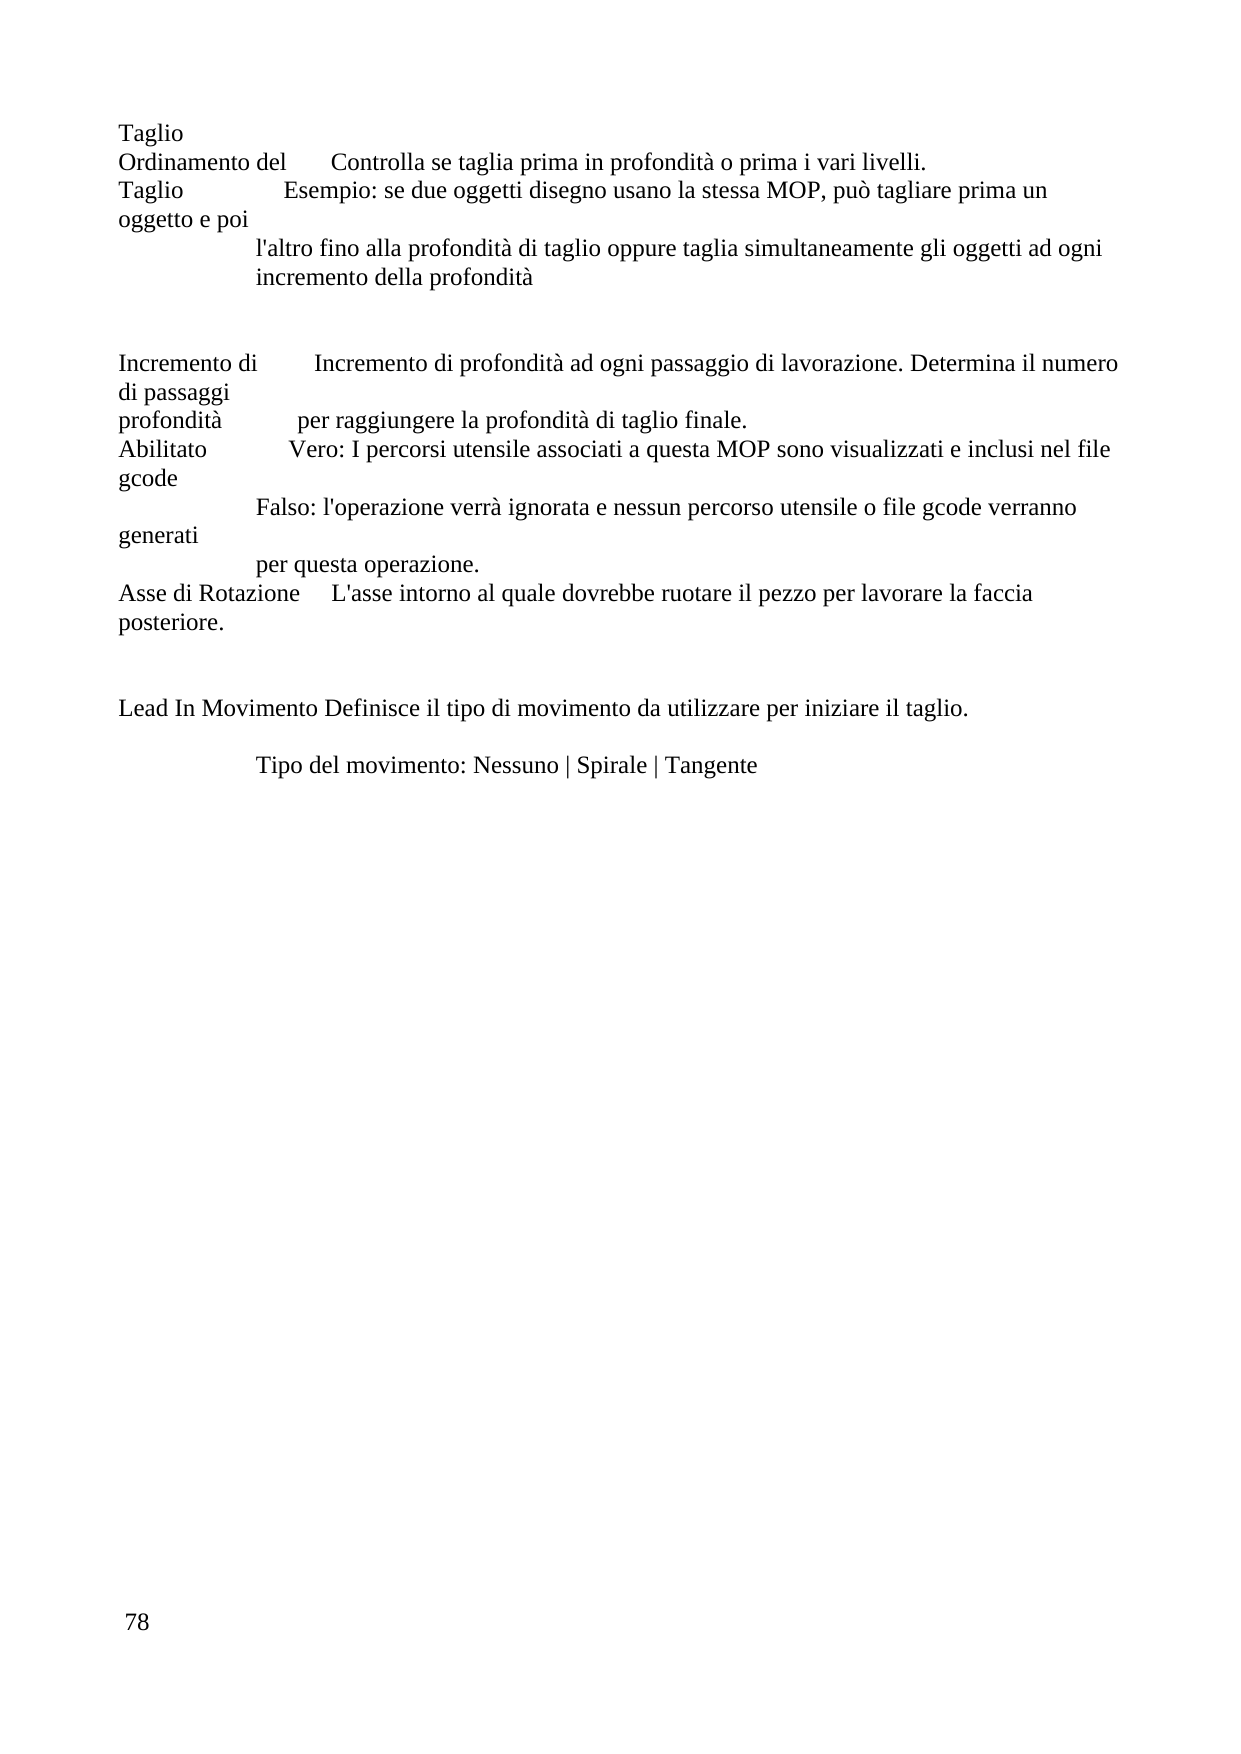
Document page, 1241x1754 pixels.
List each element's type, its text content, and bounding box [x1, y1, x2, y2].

text Asse di Rotazione L'asse intorno al quale dovrebbe ruotare il pezzo per lavorare la faccia posteriore. [118, 578, 1122, 636]
text Abilitato Vero: I percorsi utensile associati a questa MOP sono visualizzati e inclusi nel file gcode [118, 434, 1122, 492]
text l'altro fino alla profondità di taglio oppure taglia simultaneamente gli oggetti ad ogni [118, 233, 1122, 262]
text profondità per raggiungere la profondità di taglio finale. [118, 406, 1122, 434]
text Falso: l'operazione verrà ignorata e nessun percorso utensile o file gcode verranno generati [118, 492, 1122, 549]
text incremento della profondità [118, 262, 1122, 291]
text Lead In Movimento Definisce il tipo di movimento da utilizzare per iniziare il taglio. [118, 693, 1122, 722]
text Ordinamento del Controlla se taglia prima in profondità o prima i vari livelli. [118, 147, 1122, 176]
text Tipo del movimento: Nessuno | Spirale | Tangente [118, 751, 1122, 779]
text Incremento di Incremento di profondità ad ogni passaggio di lavorazione. Determina il numero di passaggi [118, 348, 1122, 406]
text Taglio Esempio: se due oggetti disegno usano la stessa MOP, può tagliare prima un oggetto e poi [118, 176, 1122, 233]
text per questa operazione. [118, 549, 1122, 578]
text Taglio [118, 118, 1122, 147]
